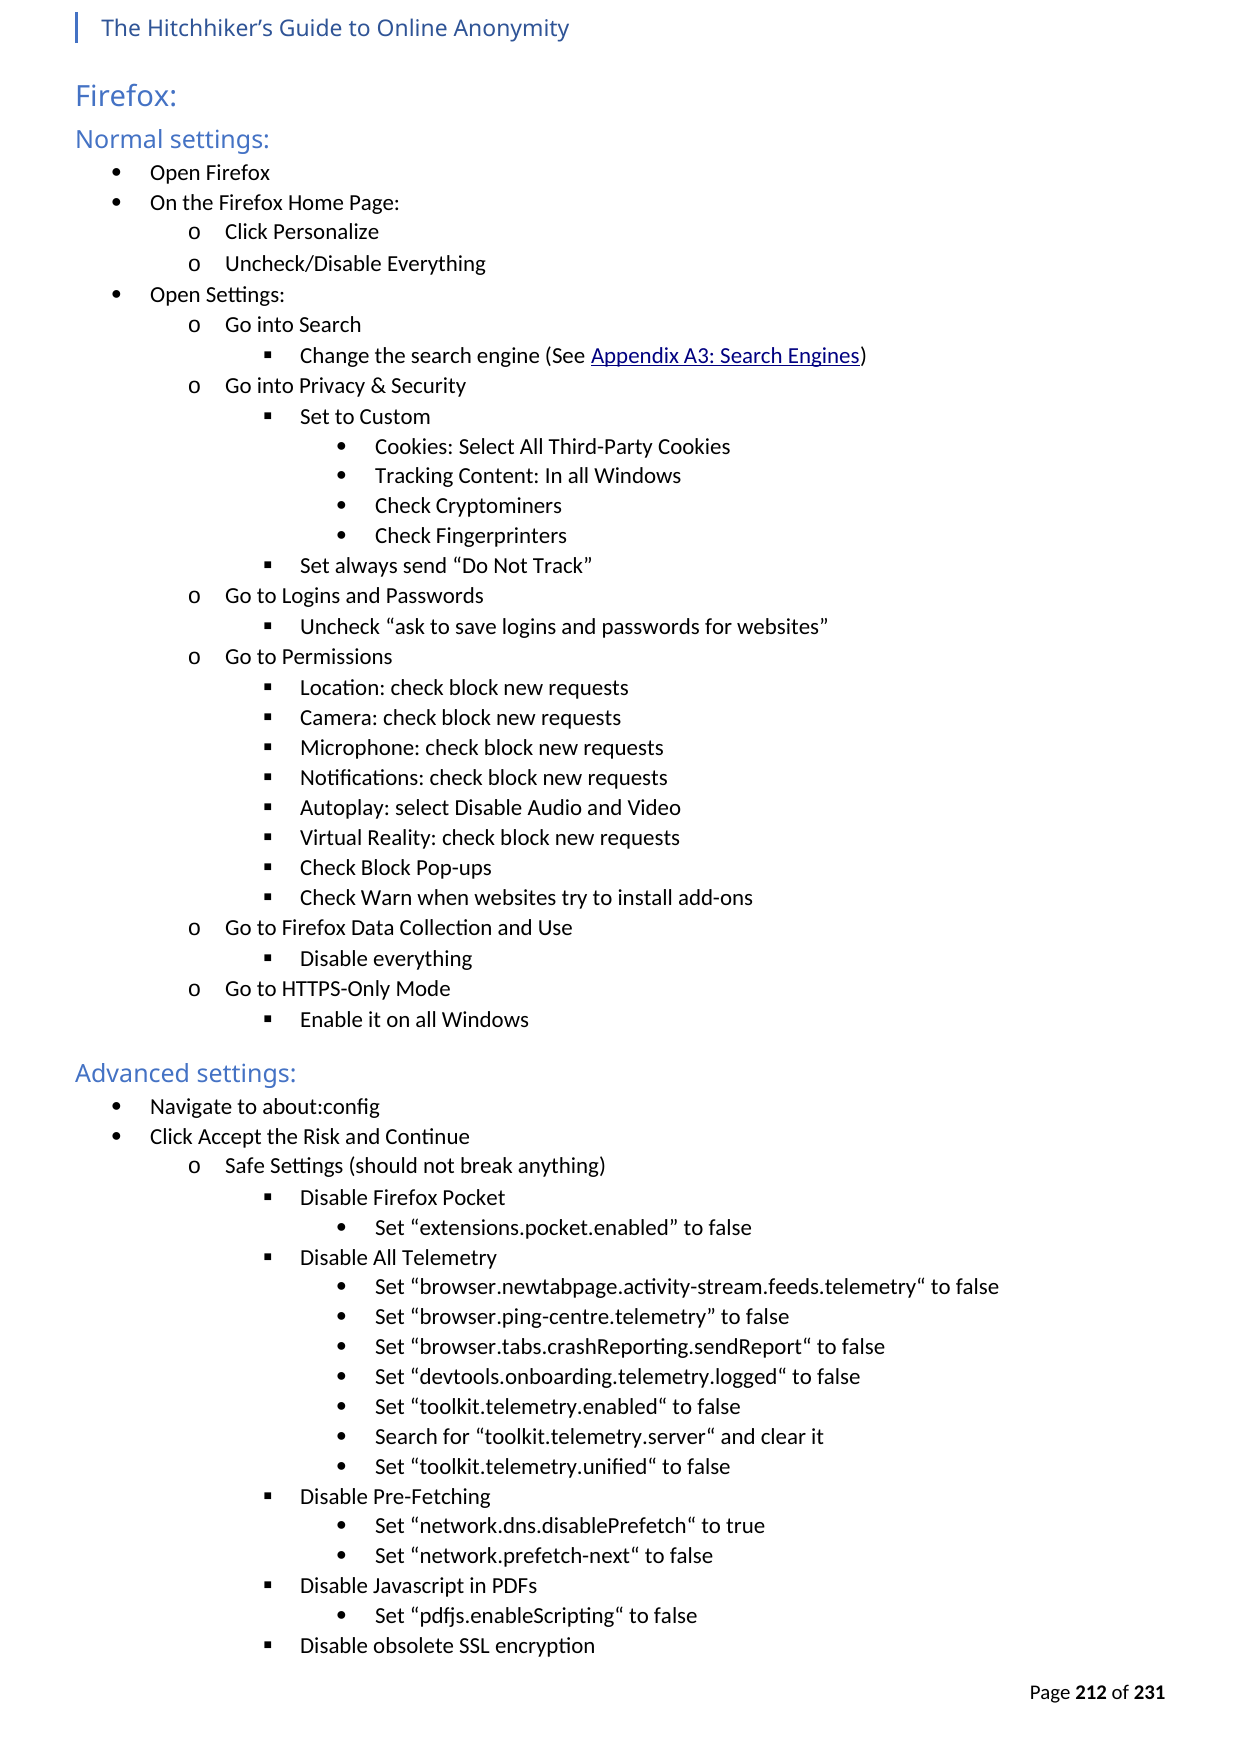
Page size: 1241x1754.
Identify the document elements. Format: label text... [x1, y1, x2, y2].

list Set “toolkit.telemetry.enabled“ to false [337, 1392, 1165, 1420]
list Click Accept the Risk and Continue [112, 1122, 1165, 1150]
list Check Cryptominers [337, 492, 1165, 519]
list Click Personalize [187, 217, 1165, 247]
list Camera: check block new requests [262, 703, 1165, 731]
list Set “extensions.pocket.enabled” to false [337, 1213, 1165, 1241]
list Go to Permissions [187, 642, 1165, 671]
subtitle Firefox: [75, 75, 1165, 114]
list Disable Pre-Fetching [262, 1482, 1165, 1510]
list Check Warn when websites try to install add-ons [262, 883, 1165, 911]
subtitle Advanced settings: [75, 1056, 1165, 1089]
list Microphone: check block new requests [262, 733, 1165, 761]
list Set “pdfjs.enableScripting“ to false [337, 1601, 1165, 1629]
list Disable Javascript in PDFs [262, 1571, 1165, 1599]
list Navigate to about:config [112, 1092, 1165, 1120]
list Virtual Reality: check block new requests [262, 823, 1165, 851]
list Go to HTTPS-Only Mode [187, 974, 1165, 1003]
list Go into Search [187, 310, 1165, 339]
list Safe Settings (should not break anything) [187, 1152, 1165, 1181]
list Tracking Content: In all Windows [337, 462, 1165, 490]
list Set “browser.ping-centre.telemetry” to false [337, 1302, 1165, 1330]
list Search for “toolkit.telemetry.server“ and clear it [337, 1422, 1165, 1450]
list Check Block Pop-ups [262, 853, 1165, 881]
list Go to Firefox Data Collection and Use [187, 913, 1165, 942]
list Location: check block new requests [262, 673, 1165, 701]
subtitle Normal settings: [75, 121, 1165, 155]
list Open Firefox [112, 158, 1165, 186]
list Set “toolkit.telemetry.unified“ to false [337, 1452, 1165, 1480]
list Set “devtools.onboarding.telemetry.logged“ to false [337, 1362, 1165, 1390]
list Set “browser.newtabpage.activity-stream.feeds.telemetry“ to false [337, 1272, 1165, 1301]
list Notifications: check block new requests [262, 763, 1165, 791]
list Enable it on all Windows [262, 1005, 1165, 1033]
list Check Fingerprinters [337, 521, 1165, 549]
list Autoplay: select Disable Audio and Video [262, 793, 1165, 821]
list Set “network.dns.disablePrefetch“ to true [337, 1512, 1165, 1540]
list Set “browser.tabs.crashReporting.sendReport“ to false [337, 1332, 1165, 1360]
list Go into Privacy & Security [187, 371, 1165, 400]
list Disable obsolete SSL encryption [262, 1631, 1165, 1659]
list Open Settings: [112, 280, 1165, 308]
list Disable All Telemetry [262, 1243, 1165, 1271]
list Disable Firefox Pocket [262, 1183, 1165, 1211]
list Cookies: Select All Third-Party Cookies [337, 432, 1165, 460]
list Uncheck “ask to save logins and passwords for websites” [262, 612, 1165, 640]
list Change the search engine (See Appendix A3: Search Engines) [262, 341, 1165, 369]
list Set to Custom [262, 402, 1165, 430]
list Uncheck/Disable Everything [187, 249, 1165, 278]
list Go to Logins and Passwords [187, 581, 1165, 610]
list Disable everything [262, 944, 1165, 972]
list Set “network.prefetch-next“ to false [337, 1542, 1165, 1569]
list Set always send “Do Not Track” [262, 551, 1165, 579]
list On the Firefox Home Page: [112, 188, 1165, 216]
